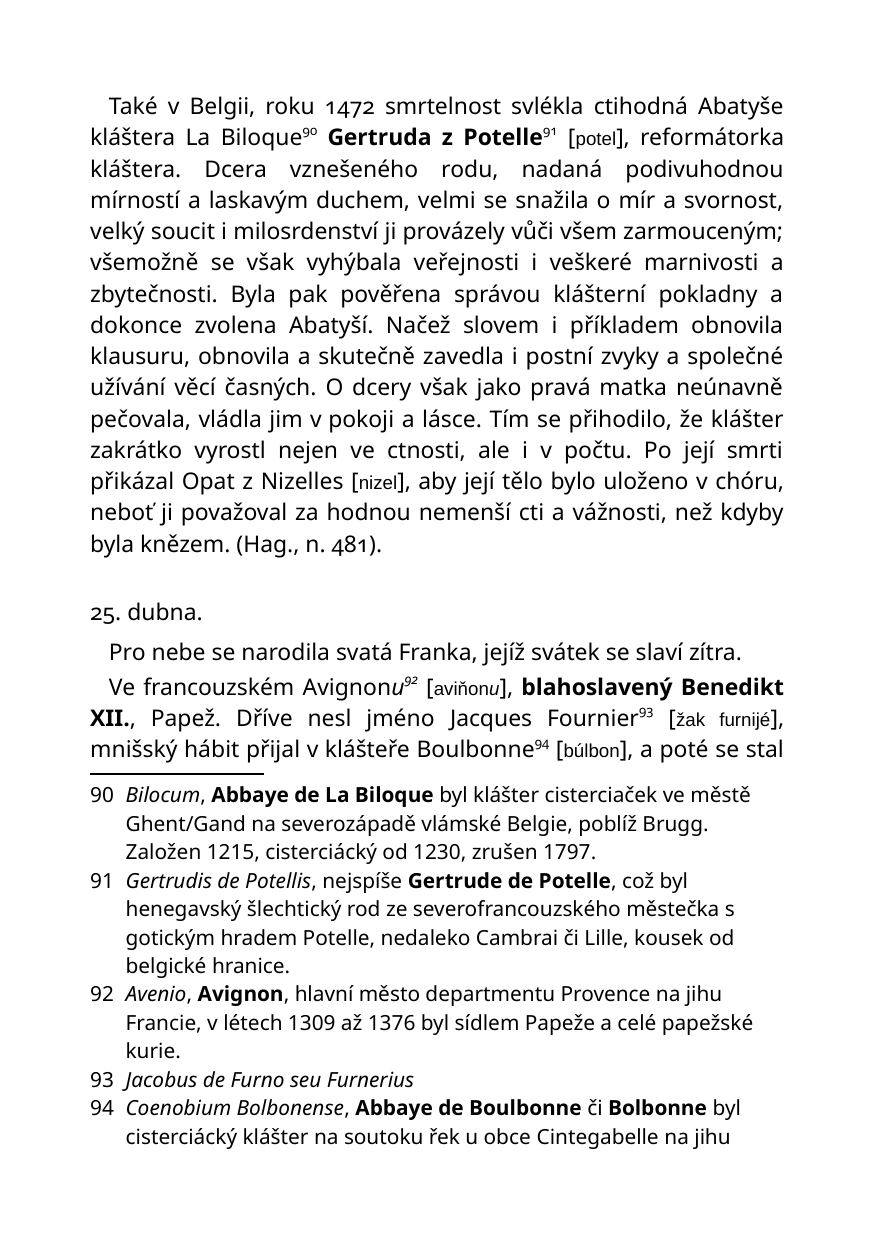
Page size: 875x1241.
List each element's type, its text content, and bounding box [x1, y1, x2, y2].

text Gertrudis de Potellis, nejspíše Gertrude de Potelle, což byl henegavský šlechtický rod ze severofrancouzského městečka s gotickým hradem Potelle, nedaleko Cambrai či Lille, kousek od belgické hranice. [90, 866, 784, 979]
text 25. dubna. [90, 596, 784, 627]
text Bilocum, Abbaye de La Biloque byl klášter cisterciaček ve městě Ghent/Gand na severozápadě vlámské Belgie, poblíž Brugg. Založen 1215, cisterciácký od 1230, zrušen 1797. [90, 781, 784, 866]
text Také v Belgii, roku 1472 smrtelnost svlékla ctihodná Abatyše kláštera La Biloque Gertruda z Potelle [potel], reformátorka kláštera. Dcera vznešeného rodu, nadaná podivuhodnou mírností a laskavým duchem, velmi se snažila o mír a svornost, velký soucit i milosrdenství ji provázely vůči všem zarmouceným; všemožně se však vyhýbala veřejnosti i veškeré marnivosti a zbytečnosti. Byla pak pověřena správou klášterní pokladny a dokonce zvolena Abatyší. Načež slovem i příkladem obnovila klausuru, obnovila a skutečně zavedla i postní zvyky a společné užívání věcí časných. O dcery však jako pravá matka neúnavně pečovala, vládla jim v pokoji a lásce. Tím se přihodilo, že klášter zakrátko vyrostl nejen ve ctnosti, ale i v počtu. Po její smrti přikázal Opat z Nizelles [nizel], aby její tělo bylo uloženo v chóru, neboť ji považoval za hodnou nemenší cti a vážnosti, než kdyby byla knězem. (Hag., n. 481). [90, 90, 784, 559]
text Pro nebe se narodila svatá Franka, jejíž svátek se slaví zítra. [90, 636, 784, 667]
text Jacobus de Furno seu Furnerius [90, 1065, 784, 1093]
text Coenobium Bolbonense, Abbaye de Boulbonne či Bolbonne byl cisterciácký klášter na soutoku řek u obce Cintegabelle na jihu [90, 1093, 784, 1150]
text Avenio, Avignon, hlavní město departmentu Provence na jihu Francie, v létech 1309 až 1376 byl sídlem Papeže a celé papežské kurie. [90, 979, 784, 1065]
text Ve francouzském Avignonu [aviňonu], blahoslavený Benedikt XII., Papež. Dříve nesl jméno Jacques Fournier [žak furnijé], mnišský hábit přijal v klášteře Boulbonne [búlbon], a poté se stal [90, 671, 784, 764]
